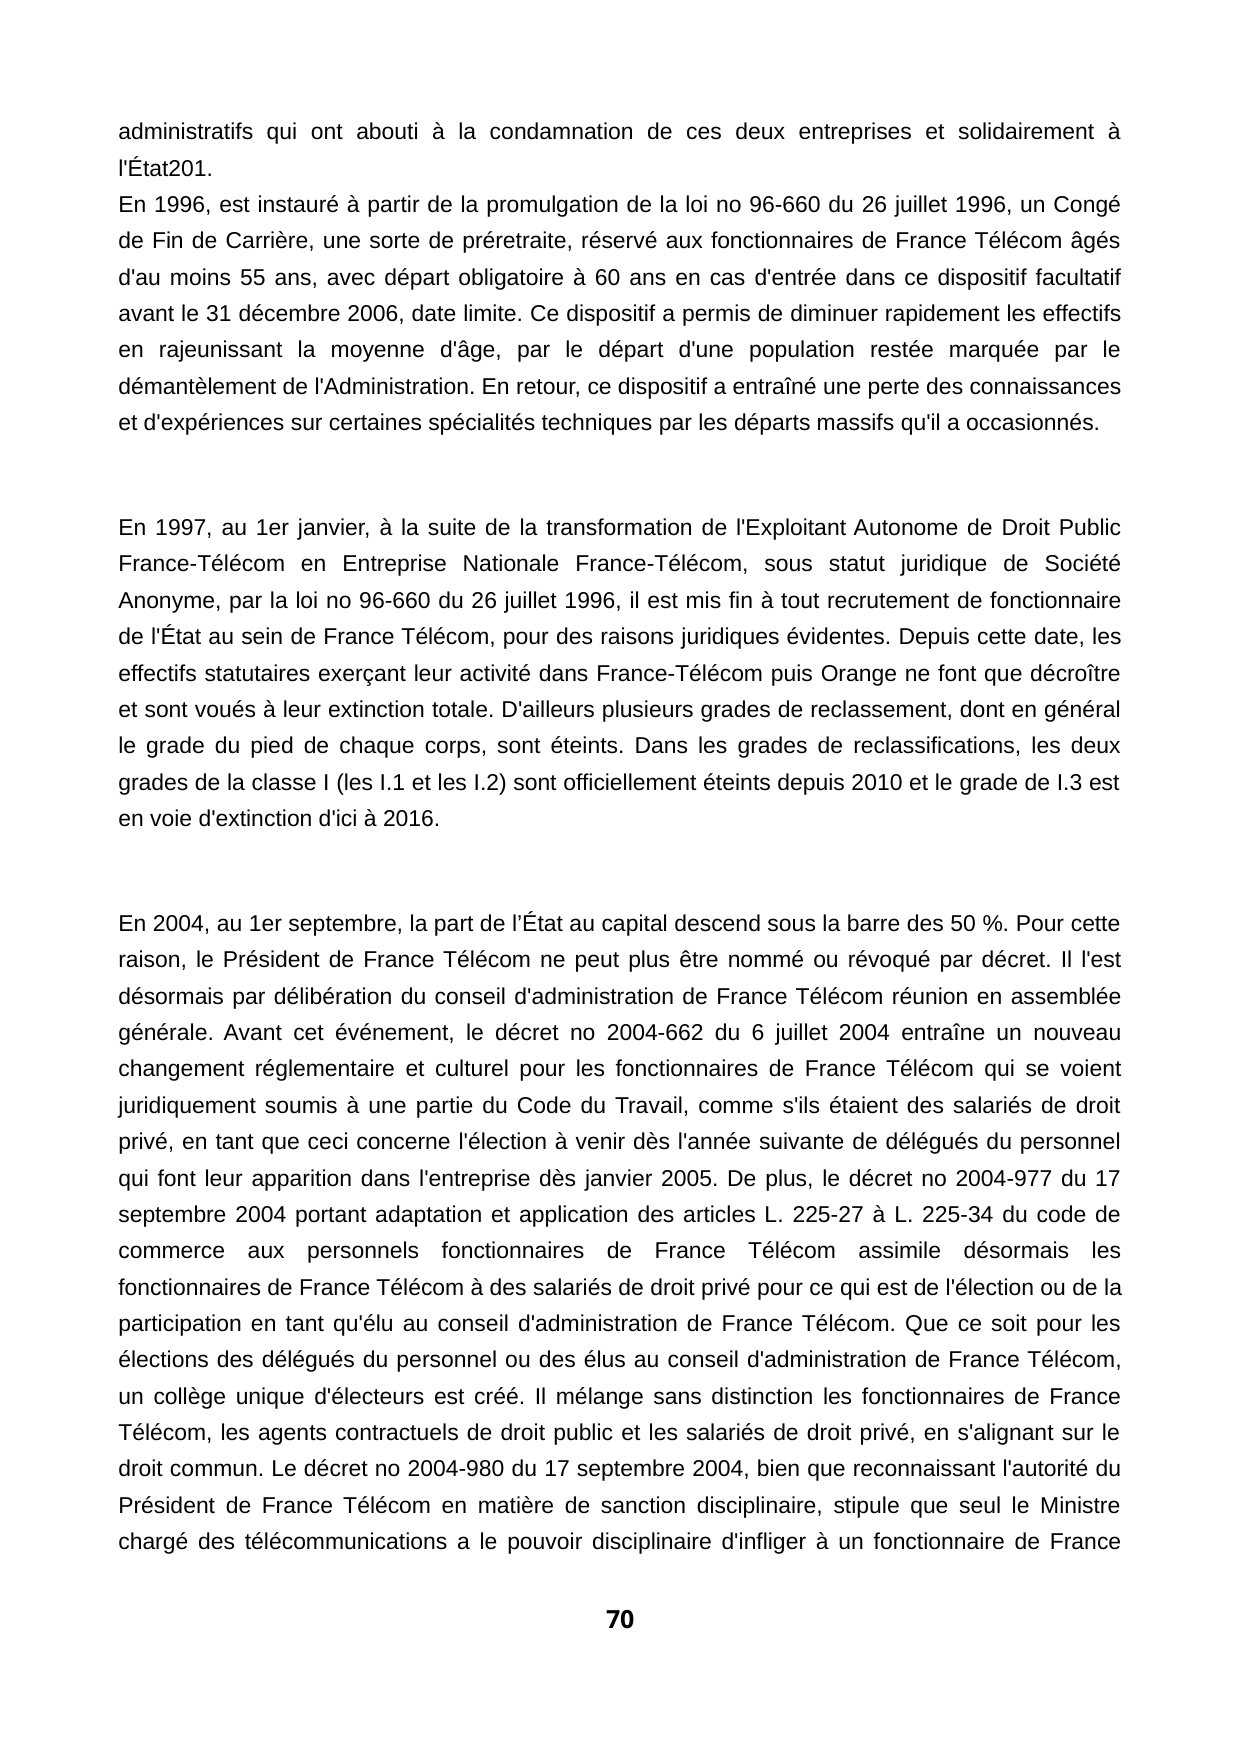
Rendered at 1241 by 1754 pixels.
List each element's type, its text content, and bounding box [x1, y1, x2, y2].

text administratifs qui ont abouti à la condamnation de ces deux entreprises et solidairement à l'État201. [118, 118, 1122, 181]
text En 2004, au 1er septembre, la part de l’État au capital descend sous la barre des 50 %. Pour cette raison, le Président de France Télécom ne peut plus être nommé ou révoqué par décret. Il l'est désormais par délibération du conseil d'administration de France Télécom réunion en assemblée générale. Avant cet événement, le décret no 2004-662 du 6 juillet 2004 entraîne un nouveau changement réglementaire et culturel pour les fonctionnaires de France Télécom qui se voient juridiquement soumis à une partie du Code du Travail, comme s'ils étaient des salariés de droit privé, en tant que ceci concerne l'élection à venir dès l'année suivante de délégués du personnel qui font leur apparition dans l'entreprise dès janvier 2005. De plus, le décret no 2004-977 du 17 septembre 2004 portant adaptation et application des articles L. 225-27 à L. 225-34 du code de commerce aux personnels fonctionnaires de France Télécom assimile désormais les fonctionnaires de France Télécom à des salariés de droit privé pour ce qui est de l'élection ou de la participation en tant qu'élu au conseil d'administration de France Télécom. Que ce soit pour les élections des délégués du personnel ou des élus au conseil d'administration de France Télécom, un collège unique d'électeurs est créé. Il mélange sans distinction les fonctionnaires de France Télécom, les agents contractuels de droit public et les salariés de droit privé, en s'alignant sur le droit commun. Le décret no 2004-980 du 17 septembre 2004, bien que reconnaissant l'autorité du Président de France Télécom en matière de sanction disciplinaire, stipule que seul le Ministre chargé des télécommunications a le pouvoir disciplinaire d'infliger à un fonctionnaire de France [118, 910, 1122, 1554]
text En 1996, est instauré à partir de la promulgation de la loi no 96-660 du 26 juillet 1996, un Congé de Fin de Carrière, une sorte de préretraite, réservé aux fonctionnaires de France Télécom âgés d'au moins 55 ans, avec départ obligatoire à 60 ans en cas d'entrée dans ce dispositif facultatif avant le 31 décembre 2006, date limite. Ce dispositif a permis de diminuer rapidement les effectifs en rajeunissant la moyenne d'âge, par le départ d'une population restée marquée par le démantèlement de l'Administration. En retour, ce dispositif a entraîné une perte des connaissances et d'expériences sur certaines spécialités techniques par les départs massifs qu'il a occasionnés. [118, 191, 1122, 435]
text En 1997, au 1er janvier, à la suite de la transformation de l'Exploitant Autonome de Droit Public France-Télécom en Entreprise Nationale France-Télécom, sous statut juridique de Société Anonyme, par la loi no 96-660 du 26 juillet 1996, il est mis fin à tout recrutement de fonctionnaire de l'État au sein de France Télécom, pour des raisons juridiques évidentes. Depuis cette date, les effectifs statutaires exerçant leur activité dans France-Télécom puis Orange ne font que décroître et sont voués à leur extinction totale. D'ailleurs plusieurs grades de reclassement, dont en général le grade du pied de chaque corps, sont éteints. Dans les grades de reclassifications, les deux grades de la classe I (les I.1 et les I.2) sont officiellement éteints depuis 2010 et le grade de I.3 est en voie d'extinction d'ici à 2016. [118, 514, 1122, 831]
